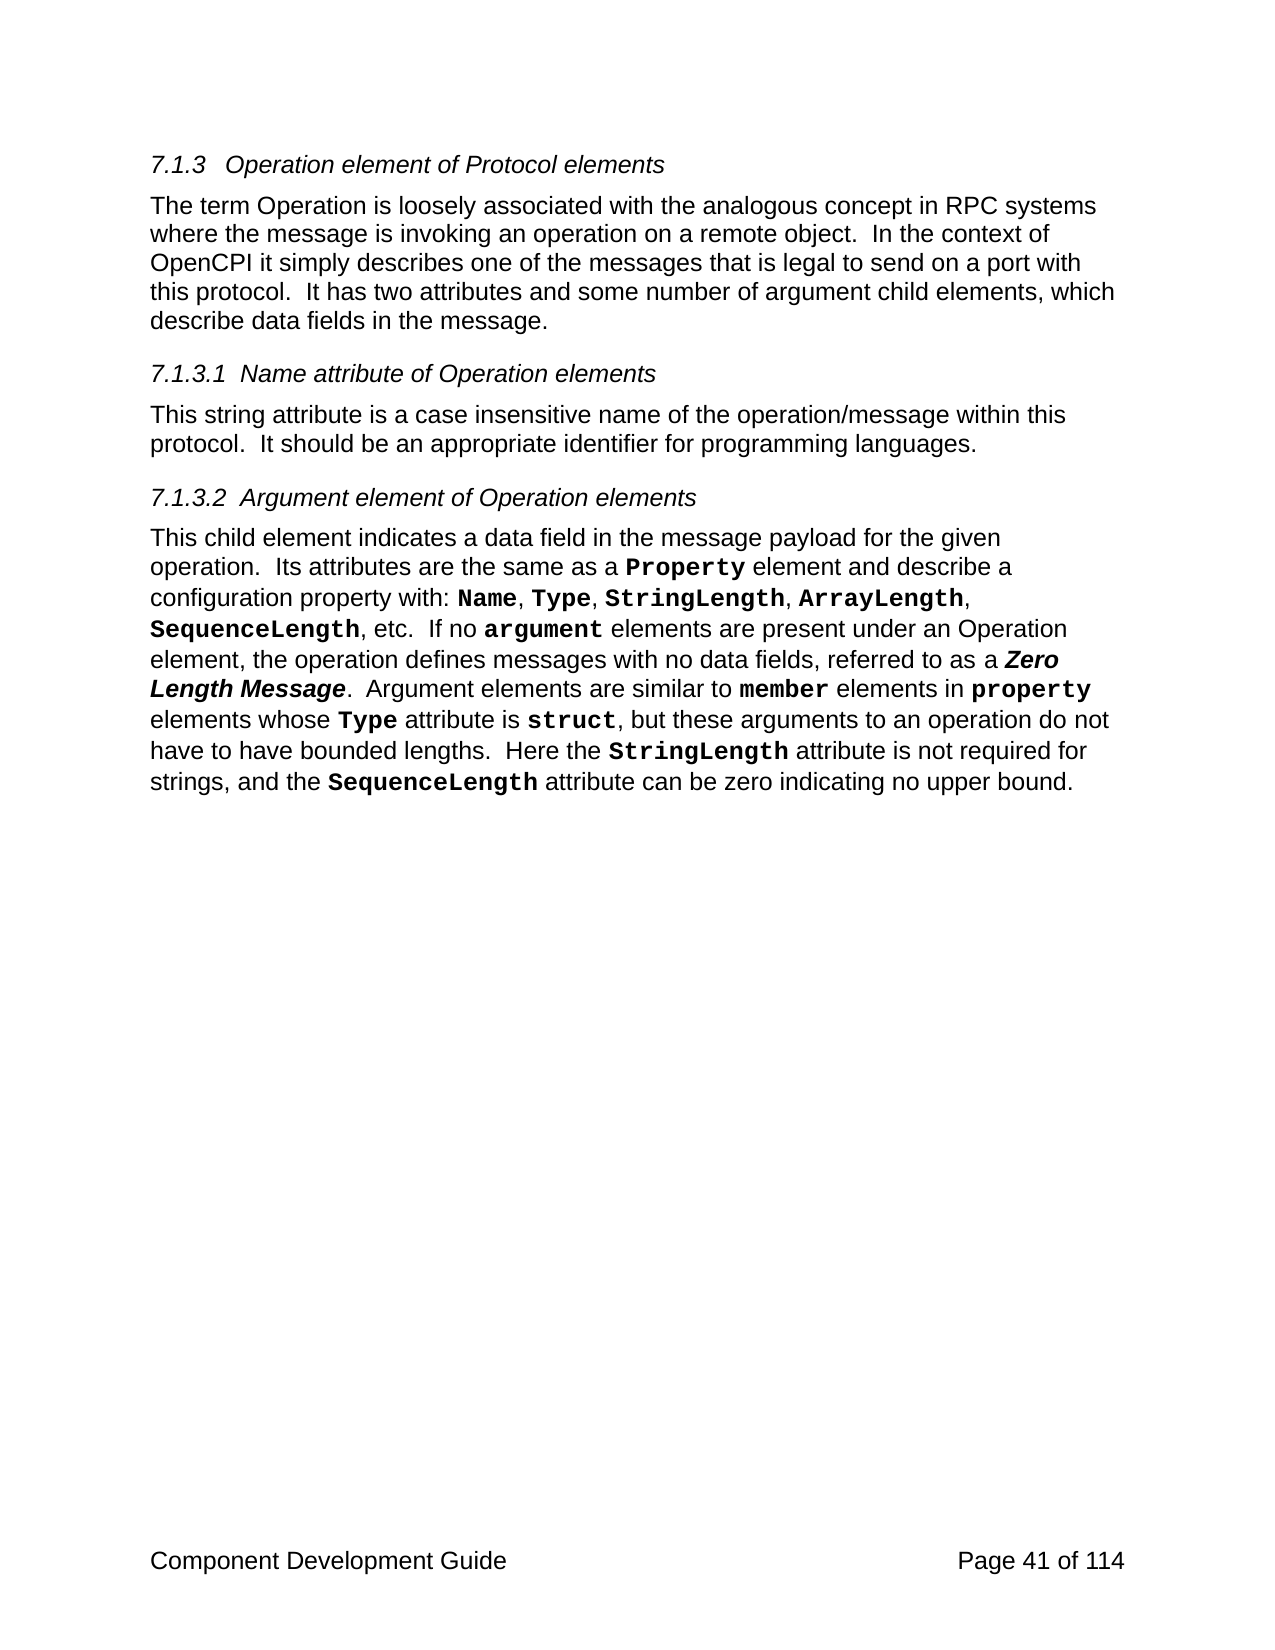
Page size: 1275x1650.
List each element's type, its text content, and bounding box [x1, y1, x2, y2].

subtitle Name attribute of Operation elements [150, 359, 1125, 388]
text This string attribute is a case insensitive name of the operation/message within this protocol. It should be an appropriate identifier for programming languages. [150, 400, 1125, 458]
text The term Operation is loosely associated with the analogous concept in RPC systems where the message is invoking an operation on a remote object. In the context of OpenCPI it simply describes one of the messages that is legal to send on a port with this protocol. It has two attributes and some number of argument child elements, which describe data fields in the message. [150, 191, 1125, 334]
text This child element indicates a data field in the message payload for the given operation. Its attributes are the same as a Property element and describe a configuration property with: Name, Type, StringLength, ArrayLength, SequenceLength, etc. If no argument elements are present under an Operation element, the operation defines messages with no data fields, referred to as a Zero Length Message. Argument elements are similar to member elements in property elements whose Type attribute is struct, but these arguments to an operation do not have to have bounded lengths. Here the StringLength attribute is not required for strings, and the SequenceLength attribute can be zero indicating no upper bound. [150, 523, 1125, 797]
subtitle Operation element of Protocol elements [150, 150, 1125, 179]
subtitle Argument element of Operation elements [150, 483, 1125, 511]
